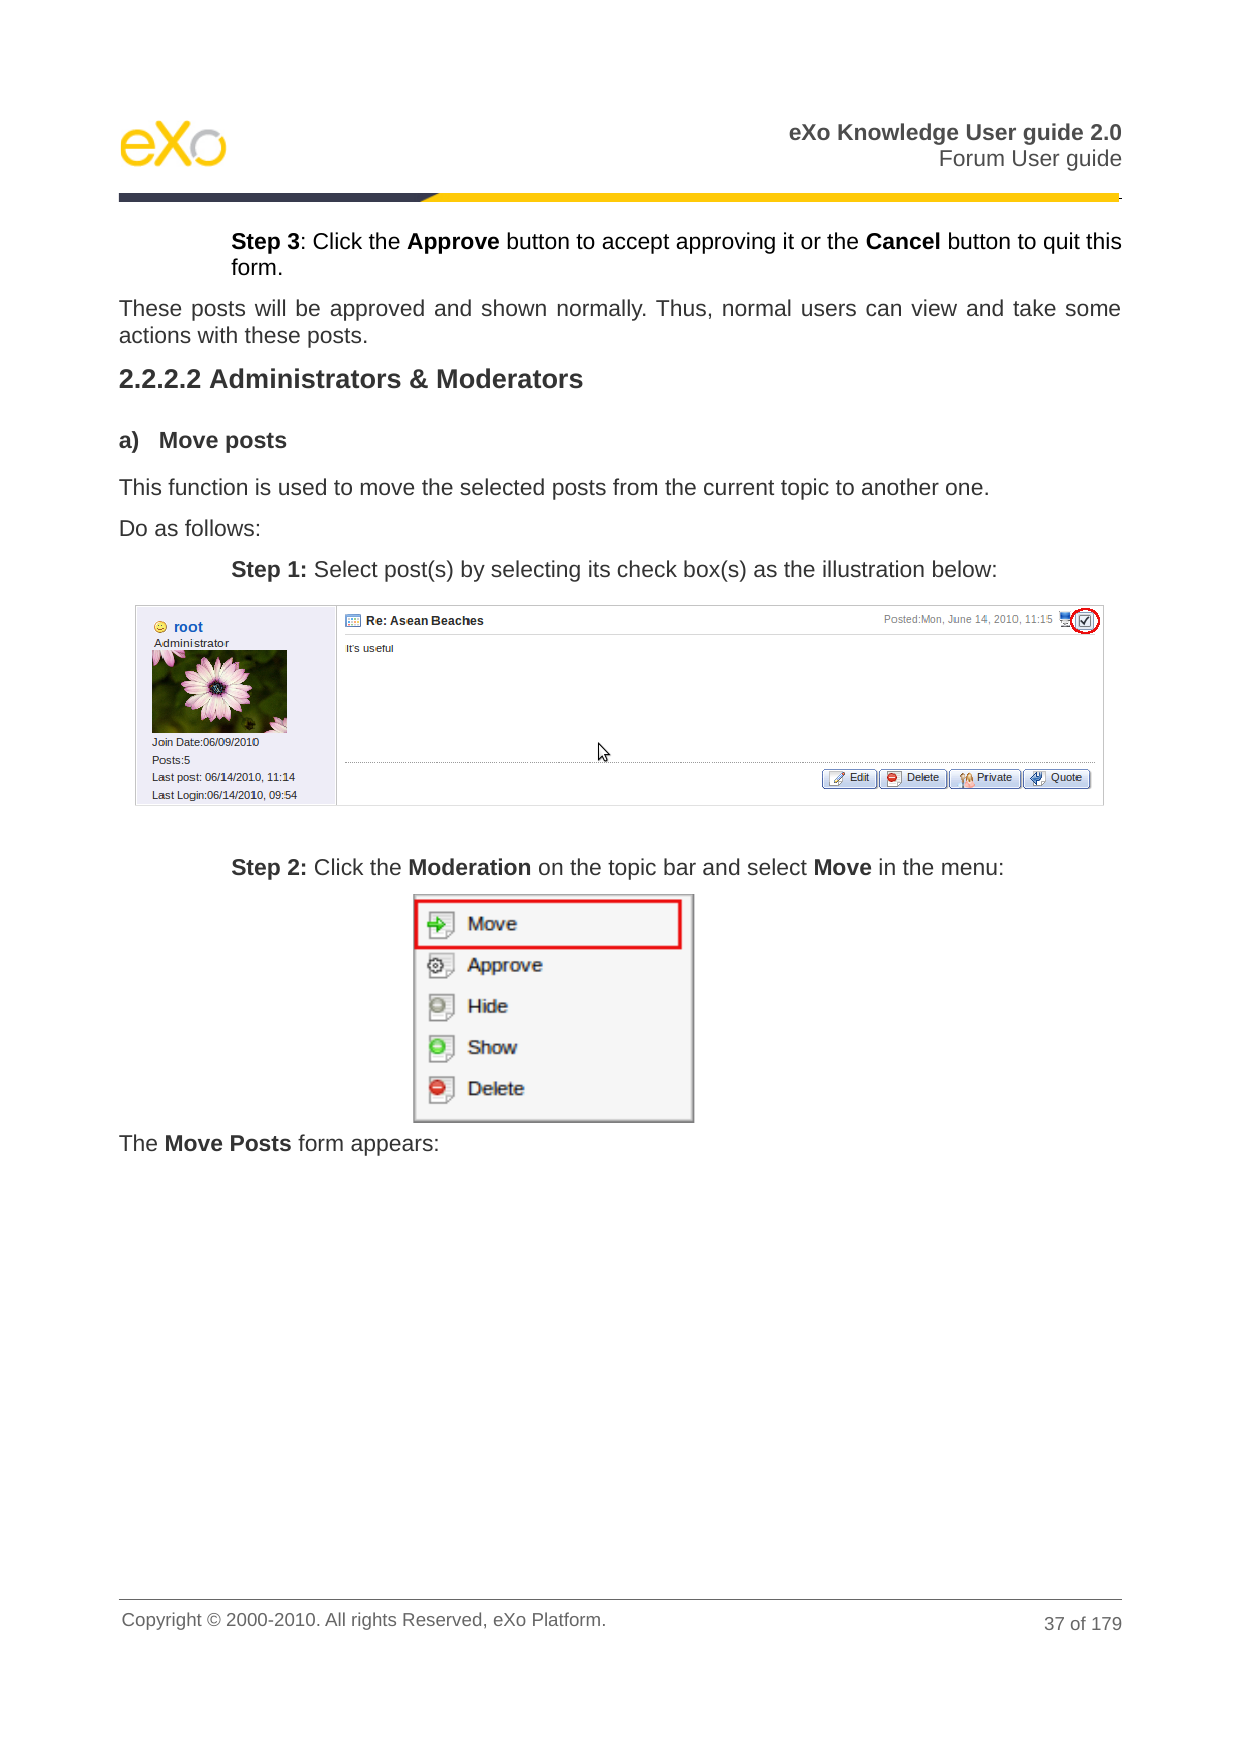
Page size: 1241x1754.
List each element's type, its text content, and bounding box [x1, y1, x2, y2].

subtitle Administrators & Moderators [118, 363, 1122, 394]
picture [120, 120, 227, 167]
text These posts will be approved and shown normally. Thus, normal users can view and take some actions with these posts. [118, 295, 1122, 348]
picture [413, 894, 695, 1123]
text Do as follows: [118, 515, 1122, 541]
list Step 2: Click the Moderation on the topic bar and select Move in the menu: [193, 854, 1122, 880]
picture [133, 605, 1108, 806]
picture [118, 193, 1119, 202]
list Step 1: Select post(s) by selecting its check box(s) as the illustration below: [193, 556, 1122, 583]
list Step 3: Click the Approve button to accept approving it or the Cancel button to quit this form. [193, 228, 1122, 280]
text The Move Posts form appears: [118, 1123, 1122, 1156]
subtitle Move posts [118, 427, 1122, 454]
text This function is used to move the selected posts from the current topic to another one. [118, 474, 1122, 500]
